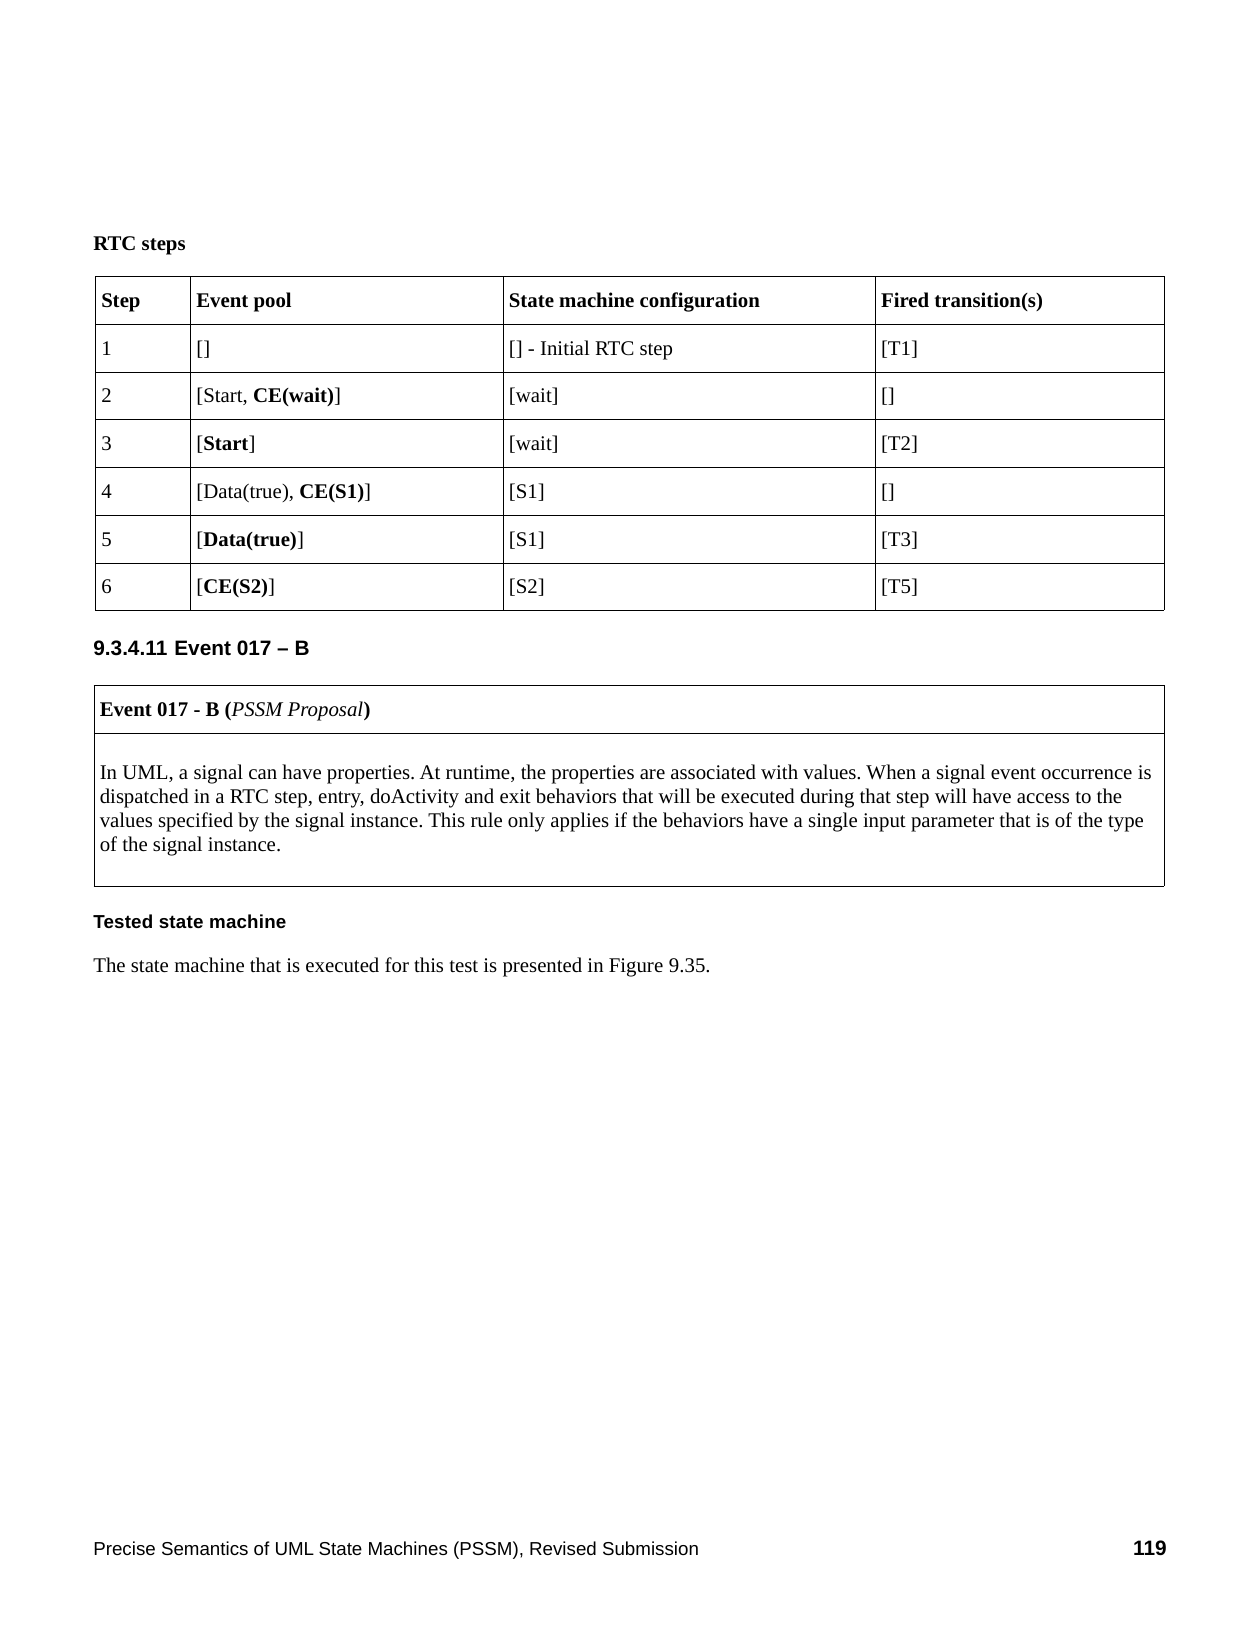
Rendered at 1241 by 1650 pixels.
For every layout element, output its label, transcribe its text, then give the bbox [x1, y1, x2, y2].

table_cell [876, 420, 1164, 467]
table_cell [504, 564, 875, 610]
table_cell [191, 420, 503, 467]
table_header [191, 277, 503, 324]
table_cell [876, 325, 1164, 372]
table_header [504, 277, 875, 324]
table_cell [876, 564, 1164, 610]
table_cell [96, 468, 190, 515]
subtitle Tested state machine [93, 911, 1164, 932]
table_cell [504, 325, 875, 372]
table_cell [876, 373, 1164, 419]
table_cell [191, 373, 503, 419]
table_cell [876, 516, 1164, 562]
subtitle Event 017 – B [93, 635, 1164, 660]
table_cell [96, 564, 190, 610]
text RTC steps [93, 231, 1164, 255]
table_cell [96, 325, 190, 372]
table_header [96, 277, 190, 324]
table_cell [191, 468, 503, 515]
table_cell [96, 516, 190, 562]
table_cell [504, 373, 875, 419]
table_header [95, 686, 1164, 733]
table_cell [504, 420, 875, 467]
table_cell [191, 325, 503, 372]
table_cell [876, 468, 1164, 515]
table_header [876, 277, 1164, 324]
table_cell [191, 564, 503, 610]
table_cell [96, 420, 190, 467]
table_cell [96, 373, 190, 419]
table_cell [95, 734, 1164, 886]
table_cell [191, 516, 503, 562]
table_cell [504, 468, 875, 515]
text The state machine that is executed for this test is presented in Figure 9.35. [93, 953, 1164, 977]
table_cell [504, 516, 875, 562]
